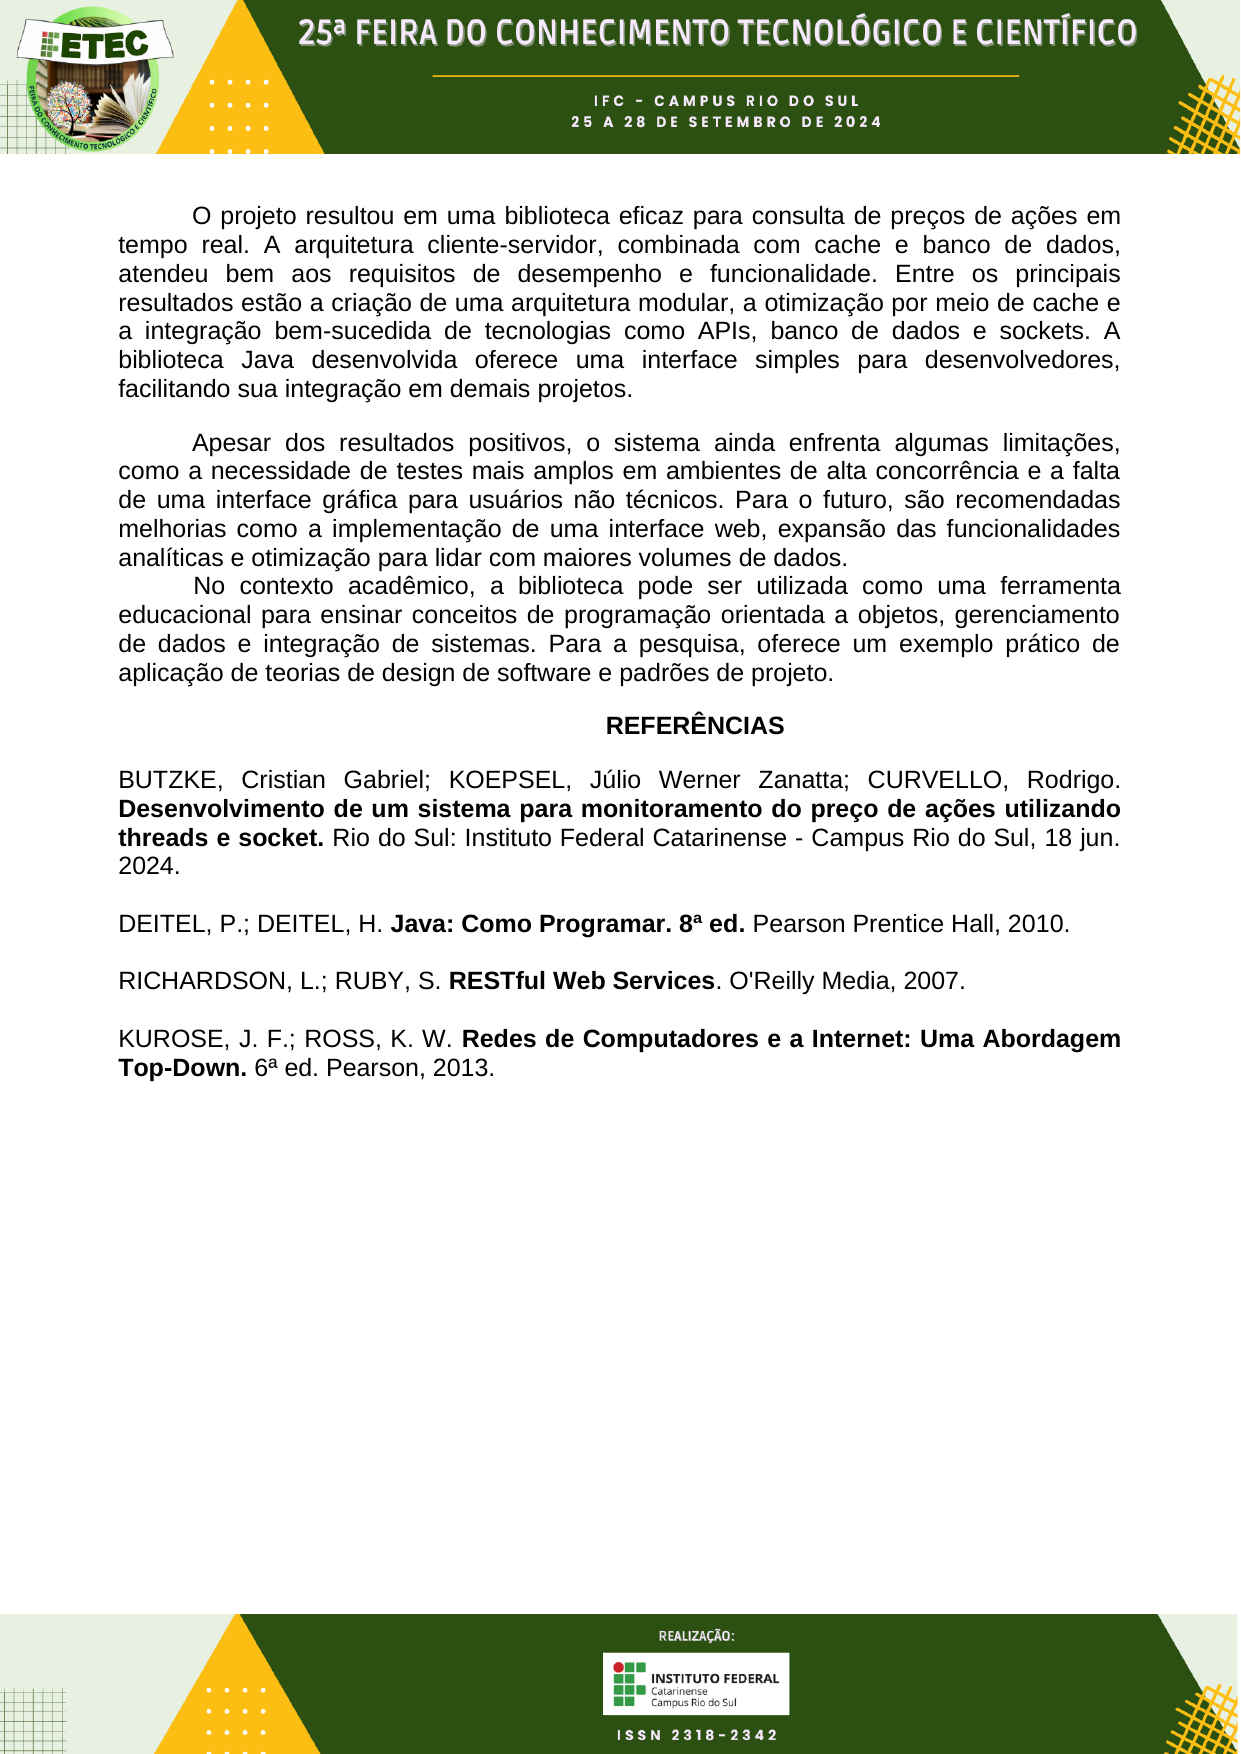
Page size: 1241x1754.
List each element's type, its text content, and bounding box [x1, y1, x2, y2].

text REFERÊNCIAS [118, 711, 1122, 740]
picture [0, 0, 1241, 154]
text O projeto resultou em uma biblioteca eficaz para consulta de preços de ações em tempo real. A arquitetura cliente-servidor, combinada com cache e banco de dados, atendeu bem aos requisitos de desempenho e funcionalidade. Entre os principais resultados estão a criação de uma arquitetura modular, a otimização por meio de cache e a integração bem-sucedida de tecnologias como APIs, banco de dados e sockets. A biblioteca Java desenvolvida oferece uma interface simples para desenvolvedores, facilitando sua integração em demais projetos. [118, 201, 1122, 403]
text KUROSE, J. F.; ROSS, K. W. Redes de Computadores e a Internet: Uma Abordagem Top-Down. 6ª ed. Pearson, 2013. [118, 1024, 1122, 1081]
text RICHARDSON, L.; RUBY, S. RESTful Web Services. O'Reilly Media, 2007. [118, 966, 1122, 995]
text BUTZKE, Cristian Gabriel; KOEPSEL, Júlio Werner Zanatta; CURVELLO, Rodrigo. Desenvolvimento de um sistema para monitoramento do preço de ações utilizando threads e socket. Rio do Sul: Instituto Federal Catarinense - Campus Rio do Sul, 18 jun. 2024. [118, 765, 1122, 880]
text Apesar dos resultados positivos, o sistema ainda enfrenta algumas limitações, como a necessidade de testes mais amplos em ambientes de alta concorrência e a falta de uma interface gráfica para usuários não técnicos. Para o futuro, são recomendadas melhorias como a implementação de uma interface web, expansão das funcionalidades analíticas e otimização para lidar com maiores volumes de dados. [118, 428, 1122, 571]
picture [0, 1614, 1238, 1754]
text No contexto acadêmico, a biblioteca pode ser utilizada como uma ferramenta educacional para ensinar conceitos de programação orientada a objetos, gerenciamento de dados e integração de sistemas. Para a pesquisa, oferece um exemplo prático de aplicação de teorias de design de software e padrões de projeto. [118, 571, 1122, 686]
text DEITEL, P.; DEITEL, H. Java: Como Programar. 8ª ed. Pearson Prentice Hall, 2010. [118, 909, 1122, 938]
